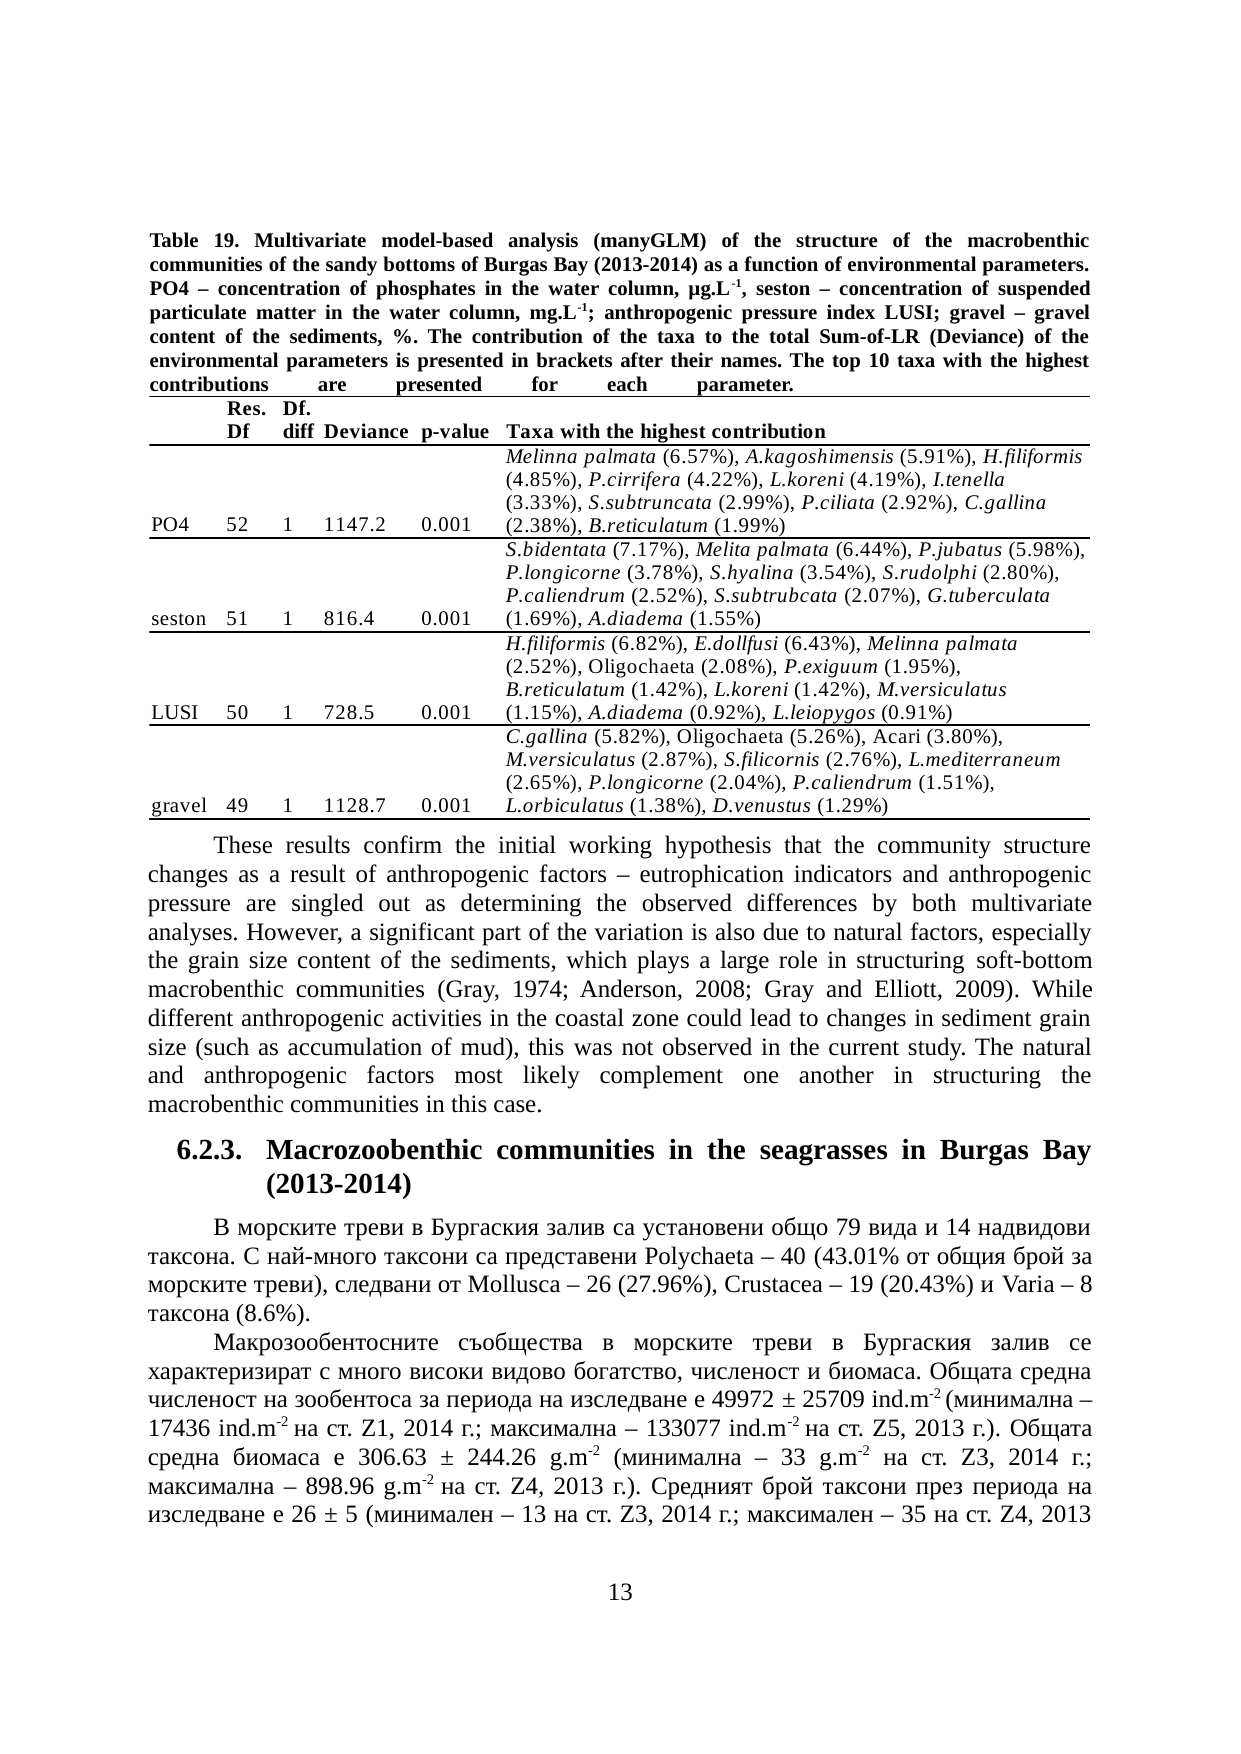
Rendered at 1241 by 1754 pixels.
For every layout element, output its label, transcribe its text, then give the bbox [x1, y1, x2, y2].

text Table 19. Multivariate model-based analysis (manyGLM) of the structure of the macrobenthic communities of the sandy bottoms of Burgas Bay (2013-2014) as a function of environmental parameters. PO4 – concentration of phosphates in the water column, µg.L-1, seston – concentration of suspended particulate matter in the water column, mg.L-1; anthropogenic pressure index LUSI; gravel – gravel content of the sediments, %. The contribution of the taxa to the total Sum-of-LR (Deviance) of the environmental parameters is presented in brackets after their names. The top 10 taxa with the highest contributions are presented for each parameter. q % [149, 228, 1091, 821]
text В морските треви в Бургаския залив са установени общо 79 вида и 14 надвидови таксона. С най-много таксони са представени Polychaeta – 40 (43.01% от общия брой за морските треви), следвани от Mollusca – 26 (27.96%), Crustacea – 19 (20.43%) и Varia – 8 таксона (8.6%). [148, 1212, 1093, 1327]
subtitle Macrozoobenthic communities in the seagrasses in Burgas Bay (2013-2014) [242, 1132, 1093, 1199]
text These results confirm the initial working hypothesis that the community structure changes as a result of anthropogenic factors – eutrophication indicators and anthropogenic pressure are singled out as determining the observed differences by both multivariate analyses. However, a significant part of the variation is also due to natural factors, especially the grain size content of the sediments, which plays a large role in structuring soft-bottom macrobenthic communities (Gray, 1974; Anderson, 2008; Gray and Elliott, 2009). While different anthropogenic activities in the coastal zone could lead to changes in sediment grain size (such as accumulation of mud), this was not observed in the current study. The natural and anthropogenic factors most likely complement one another in structuring the macrobenthic communities in this case. [148, 830, 1093, 1118]
text Макрозообентосните съобщества в морските треви в Бургаския залив се характеризират с много високи видово богатство, численост и биомаса. Общата средна численост на зообентоса за периода на изследване е 49972 ± 25709 ind.m-2 (минимална – 17436 ind.m-2 на ст. Z1, 2014 г.; максимална – 133077 ind.m-2 на ст. Z5, 2013 г.). Общата средна биомаса е 306.63 ± 244.26 g.m-2 (минимална – 33 g.m-2 на ст. Z3, 2014 г.; максимална – 898.96 g.m-2 на ст. Z4, 2013 г.). Средният брой таксони през периода на изследване е 26 ± 5 (минимален – 13 на ст. Z3, 2014 г.; максимален – 35 на ст. Z4, 2013 [148, 1327, 1093, 1528]
